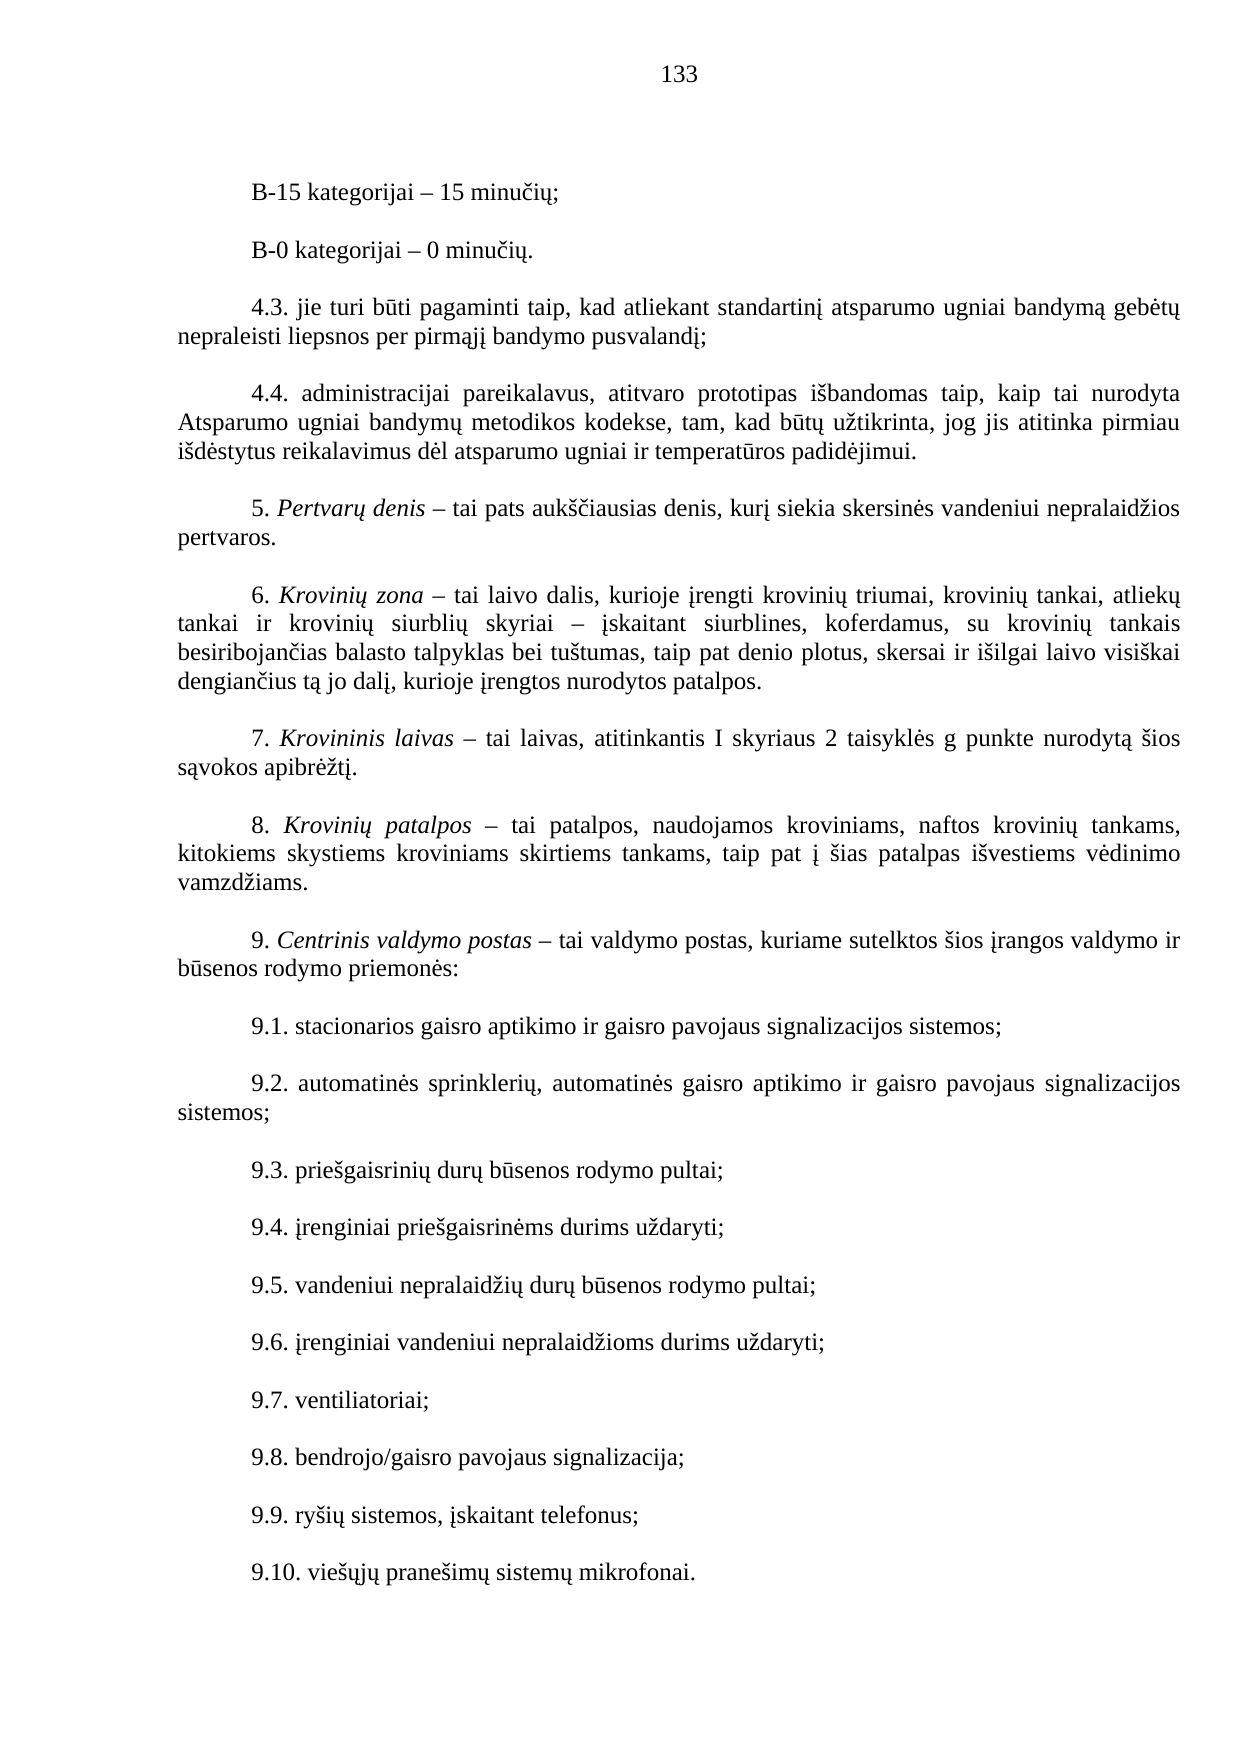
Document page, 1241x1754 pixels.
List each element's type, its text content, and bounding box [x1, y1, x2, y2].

text 9.3. priešgaisrinių durų būsenos rodymo pultai; [177, 1155, 1181, 1183]
text 9.10. viešųjų pranešimų sistemų mikrofonai. [177, 1557, 1181, 1586]
text B-0 kategorijai – 0 minučių. [177, 235, 1181, 263]
text 7. Krovininis laivas – tai laivas, atitinkantis I skyriaus 2 taisyklės g punkte nurodytą šios sąvokos apibrėžtį. [177, 723, 1181, 781]
text 5. Pertvarų denis – tai pats aukščiausias denis, kurį siekia skersinės vandeniui nepralaidžios pertvaros. [177, 493, 1181, 551]
text 9.4. įrenginiai priešgaisrinėms durims uždaryti; [177, 1212, 1181, 1241]
text 9. Centrinis valdymo postas – tai valdymo postas, kuriame sutelktos šios įrangos valdymo ir būsenos rodymo priemonės: [177, 925, 1181, 982]
text 9.6. įrenginiai vandeniui nepralaidžioms durims uždaryti; [177, 1327, 1181, 1356]
text 9.5. vandeniui nepralaidžių durų būsenos rodymo pultai; [177, 1270, 1181, 1298]
text 9.9. ryšių sistemos, įskaitant telefonus; [177, 1500, 1181, 1528]
text 4.4. administracijai pareikalavus, atitvaro prototipas išbandomas taip, kaip tai nurodyta Atsparumo ugniai bandymų metodikos kodekse, tam, kad būtų užtikrinta, jog jis atitinka pirmiau išdėstytus reikalavimus dėl atsparumo ugniai ir temperatūros padidėjimui. [177, 378, 1181, 465]
text 8. Krovinių patalpos – tai patalpos, naudojamos kroviniams, naftos krovinių tankams, kitokiems skystiems kroviniams skirtiems tankams, taip pat į šias patalpas išvestiems vėdinimo vamzdžiams. [177, 810, 1181, 896]
text 9.2. automatinės sprinklerių, automatinės gaisro aptikimo ir gaisro pavojaus signalizacijos sistemos; [177, 1068, 1181, 1126]
text 9.7. ventiliatoriai; [177, 1385, 1181, 1413]
text 4.3. jie turi būti pagaminti taip, kad atliekant standartinį atsparumo ugniai bandymą gebėtų nepraleisti liepsnos per pirmąjį bandymo pusvalandį; [177, 292, 1181, 350]
text 6. Krovinių zona – tai laivo dalis, kurioje įrengti krovinių triumai, krovinių tankai, atliekų tankai ir krovinių siurblių skyriai – įskaitant siurblines, koferdamus, su krovinių tankais besiribojančias balasto talpyklas bei tuštumas, taip pat denio plotus, skersai ir išilgai laivo visiškai dengiančius tą jo dalį, kurioje įrengtos nurodytos patalpos. [177, 580, 1181, 695]
text B-15 kategorijai – 15 minučių; [177, 177, 1181, 206]
text 9.8. bendrojo/gaisro pavojaus signalizacija; [177, 1442, 1181, 1471]
text 9.1. stacionarios gaisro aptikimo ir gaisro pavojaus signalizacijos sistemos; [177, 1011, 1181, 1040]
